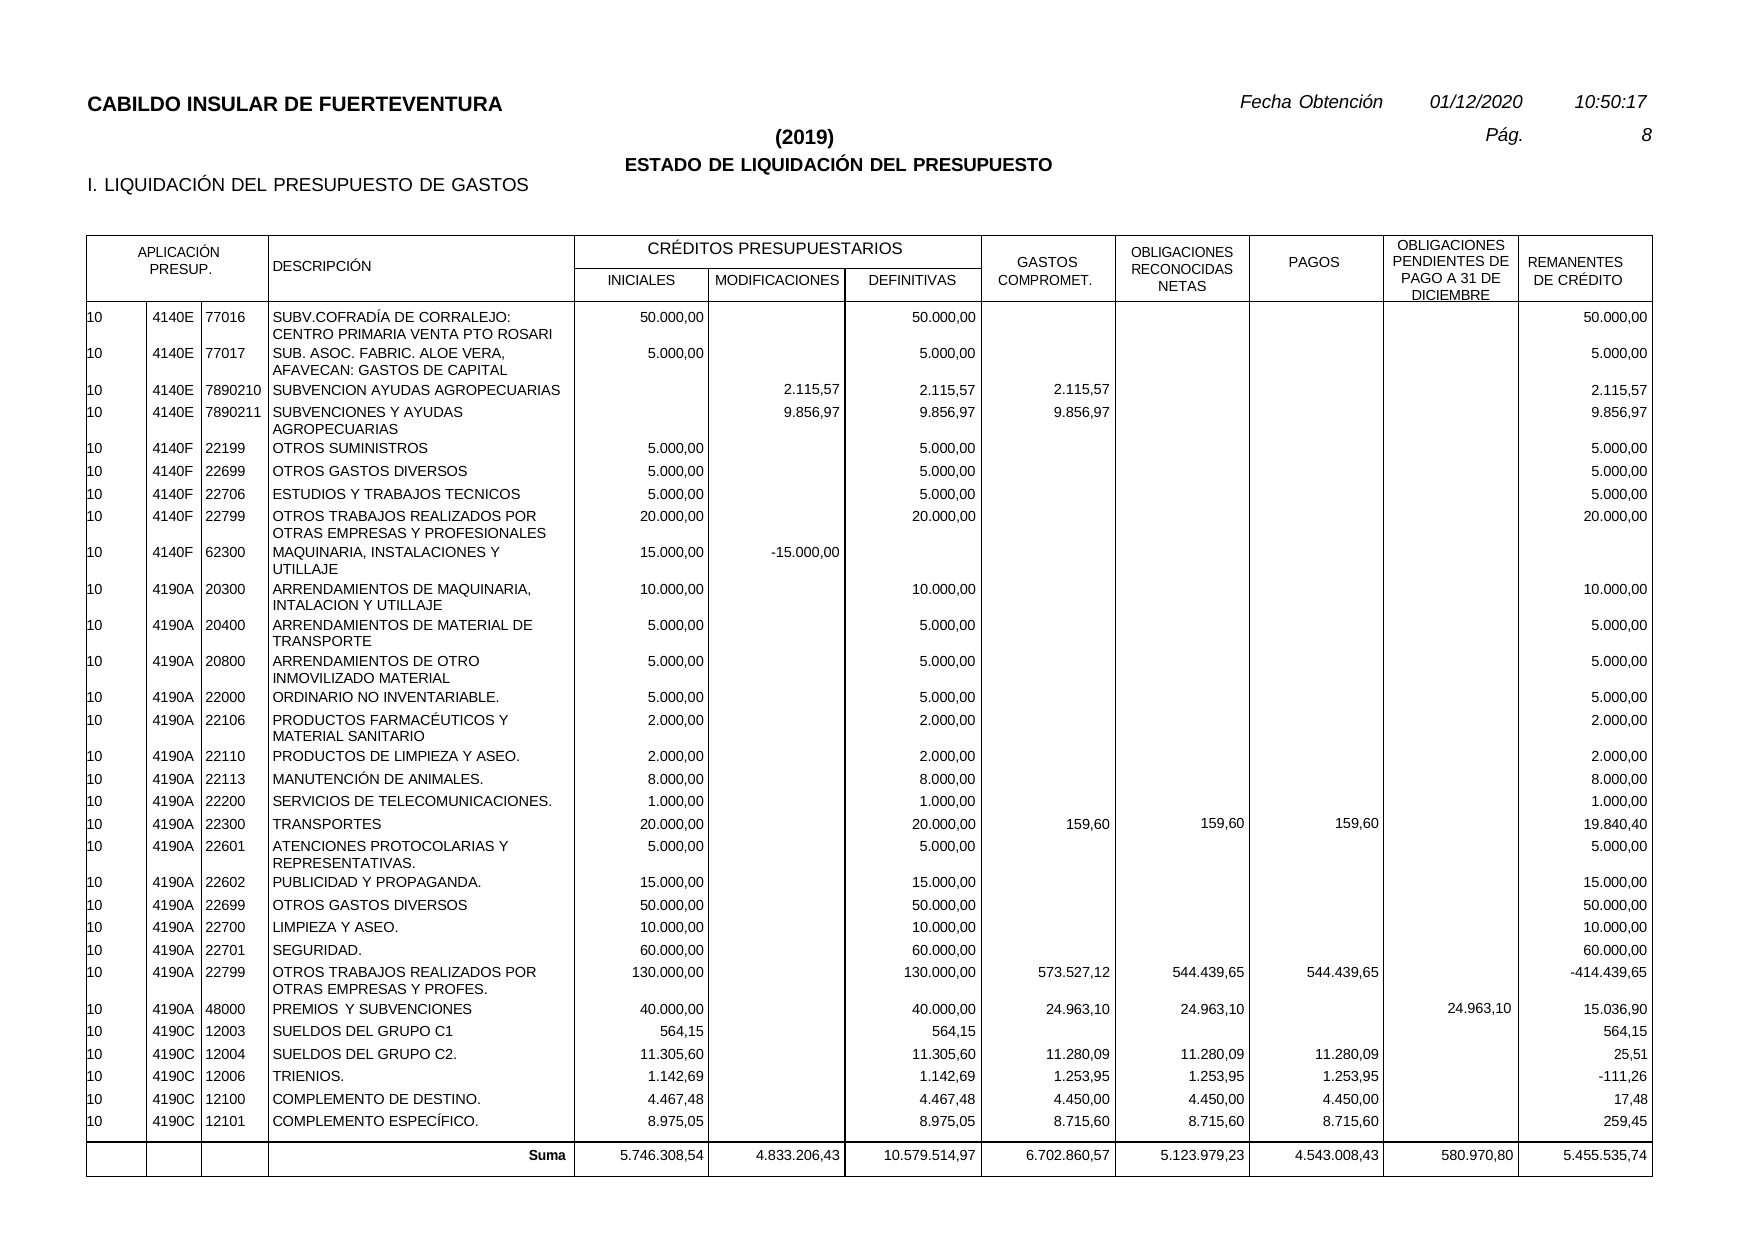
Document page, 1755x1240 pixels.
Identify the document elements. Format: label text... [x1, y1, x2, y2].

table_cell ARRENDAMIENTOS DE MATERIAL DE [269, 615, 574, 633]
table_cell [982, 482, 1115, 505]
table_cell 1.253,95 [982, 1065, 1115, 1087]
table_cell AFAVECAN: GASTOS DE CAPITAL [269, 362, 574, 380]
table_cell 15.000,00 [575, 873, 708, 893]
table_cell 17,48 [1519, 1088, 1652, 1110]
table_cell [147, 561, 201, 579]
table_cell TRIENIOS. [269, 1065, 574, 1087]
table_cell [202, 362, 268, 380]
table_cell [846, 981, 981, 999]
table_cell [982, 767, 1115, 790]
table_cell [1250, 916, 1383, 938]
table_cell [709, 420, 844, 439]
table_cell [1250, 1020, 1383, 1042]
table_cell 4140F [147, 482, 201, 505]
table_cell 4.467,48 [575, 1088, 708, 1110]
table_cell 4140E [147, 344, 201, 362]
table_cell 5.000,00 [1519, 835, 1652, 854]
table_cell 564,15 [575, 1020, 708, 1042]
table_cell 10 [87, 482, 146, 505]
table_cell 50.000,00 [846, 302, 981, 325]
table_cell [147, 728, 201, 746]
table_cell 7890210 [202, 380, 268, 401]
table_cell [575, 420, 708, 439]
table_cell 50.000,00 [1519, 302, 1652, 325]
table_cell SUB. ASOC. FABRIC. ALOE VERA, [269, 344, 574, 362]
table_cell 4190A [147, 767, 201, 790]
table_cell 5.000,00 [846, 835, 981, 854]
table_cell 10 [87, 615, 146, 633]
table_cell SUBVENCIONES Y AYUDAS [269, 401, 574, 420]
table_header PAGOS [1250, 236, 1383, 301]
table_cell 5.123.979,23 [1116, 1143, 1249, 1176]
table_header GASTOS COMPROMET. [982, 236, 1115, 301]
table_cell 22701 [202, 938, 268, 961]
table_cell [982, 893, 1115, 916]
table_cell [709, 505, 844, 524]
table_cell [1250, 999, 1383, 1020]
table_cell 10 [87, 1065, 146, 1087]
table_cell [982, 708, 1115, 728]
table_cell 2.000,00 [575, 746, 708, 767]
table_cell 50.000,00 [1519, 893, 1652, 916]
table_cell 8.000,00 [575, 767, 708, 790]
table_cell 10 [87, 999, 146, 1020]
table_cell MANUTENCIÓN DE ANIMALES. [269, 767, 574, 790]
table_cell UTILLAJE [269, 561, 574, 579]
table_cell TRANSPORTE [269, 633, 574, 651]
table_cell 10 [87, 893, 146, 916]
table_cell 1.142,69 [575, 1065, 708, 1087]
table_cell OTRAS EMPRESAS Y PROFES. [269, 981, 574, 999]
table_cell 4190C [147, 1043, 201, 1065]
table_cell 4190C [147, 1020, 201, 1042]
table_cell [87, 525, 146, 542]
table_cell 4190A [147, 708, 201, 728]
table_cell [147, 1143, 201, 1176]
table_cell 12004 [202, 1043, 268, 1065]
table_cell 19.840,40 [1519, 812, 1652, 835]
table_cell 10 [87, 579, 146, 597]
table_cell 22799 [202, 961, 268, 981]
table_cell PRODUCTOS DE LIMPIEZA Y ASEO. [269, 746, 574, 767]
table_cell 10 [87, 302, 146, 325]
table_cell 10.000,00 [1519, 916, 1652, 938]
table_cell INTALACION Y UTILLAJE [269, 597, 574, 615]
table_cell [982, 790, 1115, 812]
table_cell [709, 482, 844, 505]
table_cell OTROS GASTOS DIVERSOS [269, 893, 574, 916]
table_cell [202, 728, 268, 746]
table_cell 5.000,00 [846, 482, 981, 505]
table_cell 5.000,00 [1519, 688, 1652, 708]
table_cell 15.000,00 [846, 873, 981, 893]
table_cell 10 [87, 961, 146, 981]
table_cell 5.000,00 [575, 344, 708, 362]
table_cell [846, 728, 981, 746]
table_cell [202, 981, 268, 999]
table_cell [147, 855, 201, 873]
table_cell [575, 401, 708, 420]
table_cell 22106 [202, 708, 268, 728]
table_cell MATERIAL SANITARIO [269, 728, 574, 746]
table_cell 10 [87, 1043, 146, 1065]
table_cell [982, 633, 1115, 651]
table_cell [202, 420, 268, 439]
table_cell [202, 561, 268, 579]
table_cell 4190A [147, 873, 201, 893]
table_cell 5.000,00 [1519, 615, 1652, 633]
table_cell 24.963,10 [982, 999, 1115, 1020]
table_cell 10 [87, 746, 146, 767]
table_cell 5.000,00 [846, 615, 981, 633]
table_cell 9.856,97 [1519, 401, 1652, 420]
table_cell 5.000,00 [575, 651, 708, 669]
table_cell 259,45 [1519, 1110, 1652, 1141]
table_cell ORDINARIO NO INVENTARIABLE. [269, 688, 574, 708]
table_cell 2.000,00 [575, 708, 708, 728]
table_cell OTROS TRABAJOS REALIZADOS POR [269, 505, 574, 524]
table_cell 48000 [202, 999, 268, 1020]
table_cell 9.856,97 [846, 401, 981, 420]
table_cell [1250, 893, 1383, 916]
table_cell INMOVILIZADO MATERIAL [269, 670, 574, 687]
table_cell 5.000,00 [846, 439, 981, 460]
table_cell 1.000,00 [846, 790, 981, 812]
table_cell PREMIOS Y SUBVENCIONES [269, 999, 574, 1020]
table_cell REPRESENTATIVAS. [269, 855, 574, 873]
table_header CRÉDITOS PRESUPUESTARIOS [575, 236, 981, 268]
table_cell [1519, 525, 1652, 542]
table_cell [1519, 597, 1652, 615]
table_cell 22113 [202, 767, 268, 790]
table_cell 11.305,60 [575, 1043, 708, 1065]
table_cell 50.000,00 [846, 893, 981, 916]
table_cell 10.579.514,97 [846, 1143, 981, 1176]
table_cell ARRENDAMIENTOS DE OTRO [269, 651, 574, 669]
table_cell 5.000,00 [575, 615, 708, 633]
table_cell 5.455.535,74 [1519, 1143, 1652, 1176]
table_cell 15.000,00 [1519, 873, 1652, 893]
table_cell 10 [87, 401, 146, 420]
table_cell 159,60 [1116, 302, 1249, 835]
table_cell 4190A [147, 746, 201, 767]
table_cell 10 [87, 688, 146, 708]
table_cell [575, 670, 708, 687]
table_cell 10 [87, 1088, 146, 1110]
table_cell 1.253,95 [1116, 1065, 1249, 1087]
table_cell [1116, 938, 1249, 961]
table_cell 2.000,00 [846, 746, 981, 767]
table_cell [982, 855, 1115, 873]
table_cell [1250, 855, 1383, 873]
table_cell 10 [87, 344, 146, 362]
table_cell 24.963,10 [1116, 999, 1249, 1020]
table_cell 22799 [202, 505, 268, 524]
table_cell [982, 916, 1115, 938]
table_cell [147, 597, 201, 615]
table_cell 11.305,60 [846, 1043, 981, 1065]
table_cell 20300 [202, 579, 268, 597]
table_cell 4.450,00 [982, 1088, 1115, 1110]
table_cell 10 [87, 1110, 146, 1141]
table_cell 15.000,00 [575, 543, 708, 561]
table_cell [147, 670, 201, 687]
table_cell 4190A [147, 999, 201, 1020]
table_cell [1250, 981, 1383, 999]
table_cell 5.000,00 [846, 688, 981, 708]
table_cell [1250, 835, 1383, 854]
table_cell 9.856,97 [982, 401, 1115, 420]
table_cell 10.000,00 [846, 579, 981, 597]
table_cell 22110 [202, 746, 268, 767]
table_cell 2.115,57 [1519, 380, 1652, 401]
table_cell 12101 [202, 1110, 268, 1141]
table_cell SERVICIOS DE TELECOMUNICACIONES. [269, 790, 574, 812]
table_cell 5.000,00 [575, 439, 708, 460]
table_cell [982, 579, 1115, 597]
table_cell 9.856,97 [709, 401, 844, 420]
table_cell [982, 873, 1115, 893]
table_cell 24.963,10 [1384, 302, 1518, 1141]
table_cell COMPLEMENTO DE DESTINO. [269, 1088, 574, 1110]
table_cell [575, 325, 708, 344]
table_cell [982, 543, 1115, 561]
table_cell COMPLEMENTO ESPECÍFICO. [269, 1110, 574, 1141]
table_cell [846, 633, 981, 651]
table_cell [202, 1143, 268, 1176]
table_cell 5.000,00 [1519, 344, 1652, 362]
table_cell 8.715,60 [982, 1110, 1115, 1141]
table_cell [147, 325, 201, 344]
table_cell 4190A [147, 812, 201, 835]
table_cell 4.543.008,43 [1250, 1143, 1383, 1176]
table_cell [1116, 916, 1249, 938]
table_cell 22601 [202, 835, 268, 854]
table_cell 10.000,00 [1519, 579, 1652, 597]
table_cell 8.975,05 [846, 1110, 981, 1141]
table_cell 20.000,00 [846, 505, 981, 524]
table_cell [982, 728, 1115, 746]
table_cell 10 [87, 380, 146, 401]
table_cell 4190A [147, 651, 201, 669]
table_cell 4190A [147, 916, 201, 938]
table_cell 5.000,00 [1519, 460, 1652, 482]
table_cell 4.450,00 [1116, 1088, 1249, 1110]
table_cell [1519, 561, 1652, 579]
table_cell ARRENDAMIENTOS DE MAQUINARIA, [269, 579, 574, 597]
table_cell 10 [87, 938, 146, 961]
table_cell [1116, 855, 1249, 873]
table_cell [982, 746, 1115, 767]
table_cell [1519, 420, 1652, 439]
table_cell [1116, 893, 1249, 916]
table_cell 4140E [147, 401, 201, 420]
table_cell 130.000,00 [846, 961, 981, 981]
table_cell [982, 1020, 1115, 1042]
table_cell [87, 670, 146, 687]
table_cell [846, 670, 981, 687]
table_cell 4190A [147, 688, 201, 708]
table_cell [575, 561, 708, 579]
table_cell 5.000,00 [1519, 482, 1652, 505]
table_cell 20.000,00 [575, 812, 708, 835]
table_cell 20800 [202, 651, 268, 669]
table_cell 12006 [202, 1065, 268, 1087]
table_cell [709, 439, 844, 460]
table_cell [1519, 325, 1652, 344]
table_cell ATENCIONES PROTOCOLARIAS Y [269, 835, 574, 854]
table_cell [87, 597, 146, 615]
table_cell 564,15 [846, 1020, 981, 1042]
table_cell 4140F [147, 439, 201, 460]
table_cell 7890211 [202, 401, 268, 420]
table_cell 50.000,00 [575, 302, 708, 325]
table_cell 4.467,48 [846, 1088, 981, 1110]
table_cell [982, 835, 1115, 854]
table_cell PUBLICIDAD Y PROPAGANDA. [269, 873, 574, 893]
table_cell 544.439,65 [1250, 961, 1383, 981]
table_cell [1250, 873, 1383, 893]
table_cell 4190A [147, 835, 201, 854]
table_cell [147, 633, 201, 651]
table_cell Suma [269, 1143, 574, 1176]
table_cell [1116, 835, 1249, 854]
table_cell 6.702.860,57 [982, 1143, 1115, 1176]
table_cell [147, 420, 201, 439]
table_cell [982, 938, 1115, 961]
table_header OBLIGACIONES RECONOCIDAS NETAS [1116, 236, 1249, 301]
table_cell [575, 855, 708, 873]
table_cell [846, 525, 981, 542]
table_cell 10 [87, 835, 146, 854]
table_cell 10 [87, 767, 146, 790]
table_cell [1116, 981, 1249, 999]
table_cell 4190C [147, 1065, 201, 1087]
table_cell [1519, 855, 1652, 873]
table_cell 10.000,00 [575, 579, 708, 597]
table_cell 77017 [202, 344, 268, 362]
table_cell OTROS TRABAJOS REALIZADOS POR [269, 961, 574, 981]
table_cell [1519, 543, 1652, 561]
table_cell [1519, 981, 1652, 999]
table_cell [575, 362, 708, 380]
table_cell 10 [87, 439, 146, 460]
table_cell 4.450,00 [1250, 1088, 1383, 1110]
table_cell 1.142,69 [846, 1065, 981, 1087]
table_cell -414.439,65 [1519, 961, 1652, 981]
table_cell 130.000,00 [575, 961, 708, 981]
table_cell [982, 561, 1115, 579]
table_cell SUELDOS DEL GRUPO C1 [269, 1020, 574, 1042]
table_cell [87, 325, 146, 344]
table_cell 5.000,00 [846, 460, 981, 482]
table_cell 12100 [202, 1088, 268, 1110]
table_cell 5.000,00 [1519, 651, 1652, 669]
table_cell 4140F [147, 505, 201, 524]
table_cell 4190A [147, 893, 201, 916]
table_cell [202, 325, 268, 344]
table_cell TRANSPORTES [269, 812, 574, 835]
table_cell 2.000,00 [846, 708, 981, 728]
table_cell 4190A [147, 579, 201, 597]
table_cell 5.000,00 [575, 460, 708, 482]
table_cell -111,26 [1519, 1065, 1652, 1087]
table_cell [982, 688, 1115, 708]
table_cell CENTRO PRIMARIA VENTA PTO ROSARI [269, 325, 574, 344]
table_cell [1519, 670, 1652, 687]
table_cell 2.115,57 [846, 380, 981, 401]
table_cell [846, 543, 981, 561]
table_cell 5.000,00 [846, 344, 981, 362]
table_cell 10 [87, 708, 146, 728]
table_cell [709, 460, 844, 482]
table_cell 4140E [147, 302, 201, 325]
table_cell 22000 [202, 688, 268, 708]
table_header DESCRIPCIÓN [269, 236, 574, 301]
table_cell 564,15 [1519, 1020, 1652, 1042]
table_cell [575, 380, 708, 401]
table_cell 2.115,57 [982, 302, 1115, 401]
table_cell [982, 670, 1115, 687]
table_cell [202, 525, 268, 542]
table_cell SUBV.COFRADÍA DE CORRALEJO: [269, 302, 574, 325]
table_cell 22200 [202, 790, 268, 812]
table_cell [147, 362, 201, 380]
table_cell 60.000,00 [1519, 938, 1652, 961]
table_cell 544.439,65 [1116, 961, 1249, 981]
table_cell 62300 [202, 543, 268, 561]
table_cell 4190A [147, 790, 201, 812]
table_cell 22199 [202, 439, 268, 460]
table_cell [87, 420, 146, 439]
table_cell 10 [87, 812, 146, 835]
table_cell INICIALES [575, 269, 708, 301]
table_cell 4140E [147, 380, 201, 401]
table_cell 5.000,00 [575, 482, 708, 505]
table_cell 50.000,00 [575, 893, 708, 916]
table_cell [87, 855, 146, 873]
table_cell [1519, 362, 1652, 380]
table_cell [1519, 633, 1652, 651]
table_cell 573.527,12 [982, 961, 1115, 981]
table_cell OTRAS EMPRESAS Y PROFESIONALES [269, 525, 574, 542]
table_cell [982, 615, 1115, 633]
table_cell 60.000,00 [846, 938, 981, 961]
table_cell 10.000,00 [575, 916, 708, 938]
table_cell 11.280,09 [982, 1043, 1115, 1065]
table_cell [846, 420, 981, 439]
table_cell 1.253,95 [1250, 1065, 1383, 1087]
table_cell [846, 561, 981, 579]
table_cell 22300 [202, 812, 268, 835]
table_cell [87, 633, 146, 651]
table_cell [87, 981, 146, 999]
table_cell 25,51 [1519, 1043, 1652, 1065]
table_cell OTROS SUMINISTROS [269, 439, 574, 460]
table_cell ESTUDIOS Y TRABAJOS TECNICOS [269, 482, 574, 505]
table_cell 12003 [202, 1020, 268, 1042]
table_header OBLIGACIONES PENDIENTES DE PAGO A 31 DE DICIEMBRE [1384, 236, 1518, 301]
table_cell [1116, 873, 1249, 893]
table_cell MAQUINARIA, INSTALACIONES Y [269, 543, 574, 561]
table_cell 20.000,00 [846, 812, 981, 835]
table_cell 5.000,00 [846, 651, 981, 669]
table_cell [87, 728, 146, 746]
table_cell 2.000,00 [1519, 708, 1652, 728]
table_cell [982, 420, 1115, 439]
table_cell 22700 [202, 916, 268, 938]
table_cell [575, 981, 708, 999]
table_cell 4190C [147, 1088, 201, 1110]
table_cell SEGURIDAD. [269, 938, 574, 961]
table_cell 11.280,09 [1250, 1043, 1383, 1065]
table_cell SUBVENCION AYUDAS AGROPECUARIAS [269, 380, 574, 401]
table_cell [575, 525, 708, 542]
table_cell [202, 633, 268, 651]
table_cell [846, 362, 981, 380]
table_cell 22699 [202, 893, 268, 916]
table_cell 1.000,00 [575, 790, 708, 812]
table_cell 8.000,00 [846, 767, 981, 790]
table_cell [982, 981, 1115, 999]
table_cell [575, 597, 708, 615]
table_cell 8.715,60 [1250, 1110, 1383, 1141]
table_cell [575, 728, 708, 746]
table_cell [87, 362, 146, 380]
table_cell 10.000,00 [846, 916, 981, 938]
table_cell [709, 525, 844, 542]
table_cell [846, 325, 981, 344]
table_cell [147, 525, 201, 542]
table_cell [87, 561, 146, 579]
table_cell 8.715,60 [1116, 1110, 1249, 1141]
table_cell [982, 597, 1115, 615]
table_cell 159,60 [1250, 302, 1383, 835]
table_cell 5.000,00 [575, 688, 708, 708]
table_cell [575, 633, 708, 651]
table_cell 60.000,00 [575, 938, 708, 961]
table_cell 40.000,00 [575, 999, 708, 1020]
table_header REMANENTES DE CRÉDITO [1519, 236, 1652, 301]
table_cell [1250, 938, 1383, 961]
table_cell 10 [87, 916, 146, 938]
table_cell 40.000,00 [846, 999, 981, 1020]
table_cell 4190A [147, 615, 201, 633]
table_cell SUELDOS DEL GRUPO C2. [269, 1043, 574, 1065]
table_cell [1116, 1020, 1249, 1042]
table_cell 10 [87, 505, 146, 524]
table_cell 20.000,00 [1519, 505, 1652, 524]
table_cell 10 [87, 543, 146, 561]
table_cell DEFINITIVAS [846, 269, 981, 301]
table_cell 20.000,00 [575, 505, 708, 524]
table_cell 4140F [147, 543, 201, 561]
table_cell 1.000,00 [1519, 790, 1652, 812]
table_cell [846, 855, 981, 873]
table_cell OTROS GASTOS DIVERSOS [269, 460, 574, 482]
table_cell [147, 981, 201, 999]
table_cell 10 [87, 790, 146, 812]
table_cell 2.115,57 [709, 302, 844, 401]
table_cell 4190A [147, 961, 201, 981]
table_cell [846, 597, 981, 615]
table_cell -15.000,00 [709, 543, 844, 1141]
table_cell [982, 505, 1115, 524]
table_cell 8.975,05 [575, 1110, 708, 1141]
table_cell 77016 [202, 302, 268, 325]
table_cell LIMPIEZA Y ASEO. [269, 916, 574, 938]
table_cell 10 [87, 1020, 146, 1042]
table_cell 5.000,00 [1519, 439, 1652, 460]
table_cell PRODUCTOS FARMACÉUTICOS Y [269, 708, 574, 728]
table_cell MODIFICACIONES [709, 269, 844, 301]
table_cell 10 [87, 873, 146, 893]
table_cell 2.000,00 [1519, 746, 1652, 767]
table_cell 11.280,09 [1116, 1043, 1249, 1065]
table_cell 10 [87, 651, 146, 669]
table_cell [982, 439, 1115, 460]
table_cell 4140F [147, 460, 201, 482]
table_cell 22699 [202, 460, 268, 482]
table_cell [202, 670, 268, 687]
table_cell 4.833.206,43 [709, 1143, 844, 1176]
table_cell [982, 651, 1115, 669]
table_cell [202, 597, 268, 615]
table_cell 22602 [202, 873, 268, 893]
table_cell 5.746.308,54 [575, 1143, 708, 1176]
table_cell 22706 [202, 482, 268, 505]
table_cell 159,60 [982, 812, 1115, 835]
table_header APLICACIÓN PRESUP. [87, 236, 268, 301]
table_cell 15.036,90 [1519, 999, 1652, 1020]
table_cell 20400 [202, 615, 268, 633]
table_cell 10 [87, 460, 146, 482]
table_cell 4190A [147, 938, 201, 961]
table_cell 8.000,00 [1519, 767, 1652, 790]
table_cell 5.000,00 [575, 835, 708, 854]
table_cell [982, 525, 1115, 542]
table_cell [87, 1143, 146, 1176]
table_cell AGROPECUARIAS [269, 420, 574, 439]
table_cell 4190C [147, 1110, 201, 1141]
table_cell [1519, 728, 1652, 746]
table_cell [982, 460, 1115, 482]
table_cell [202, 855, 268, 873]
table_cell 580.970,80 [1384, 1143, 1518, 1176]
